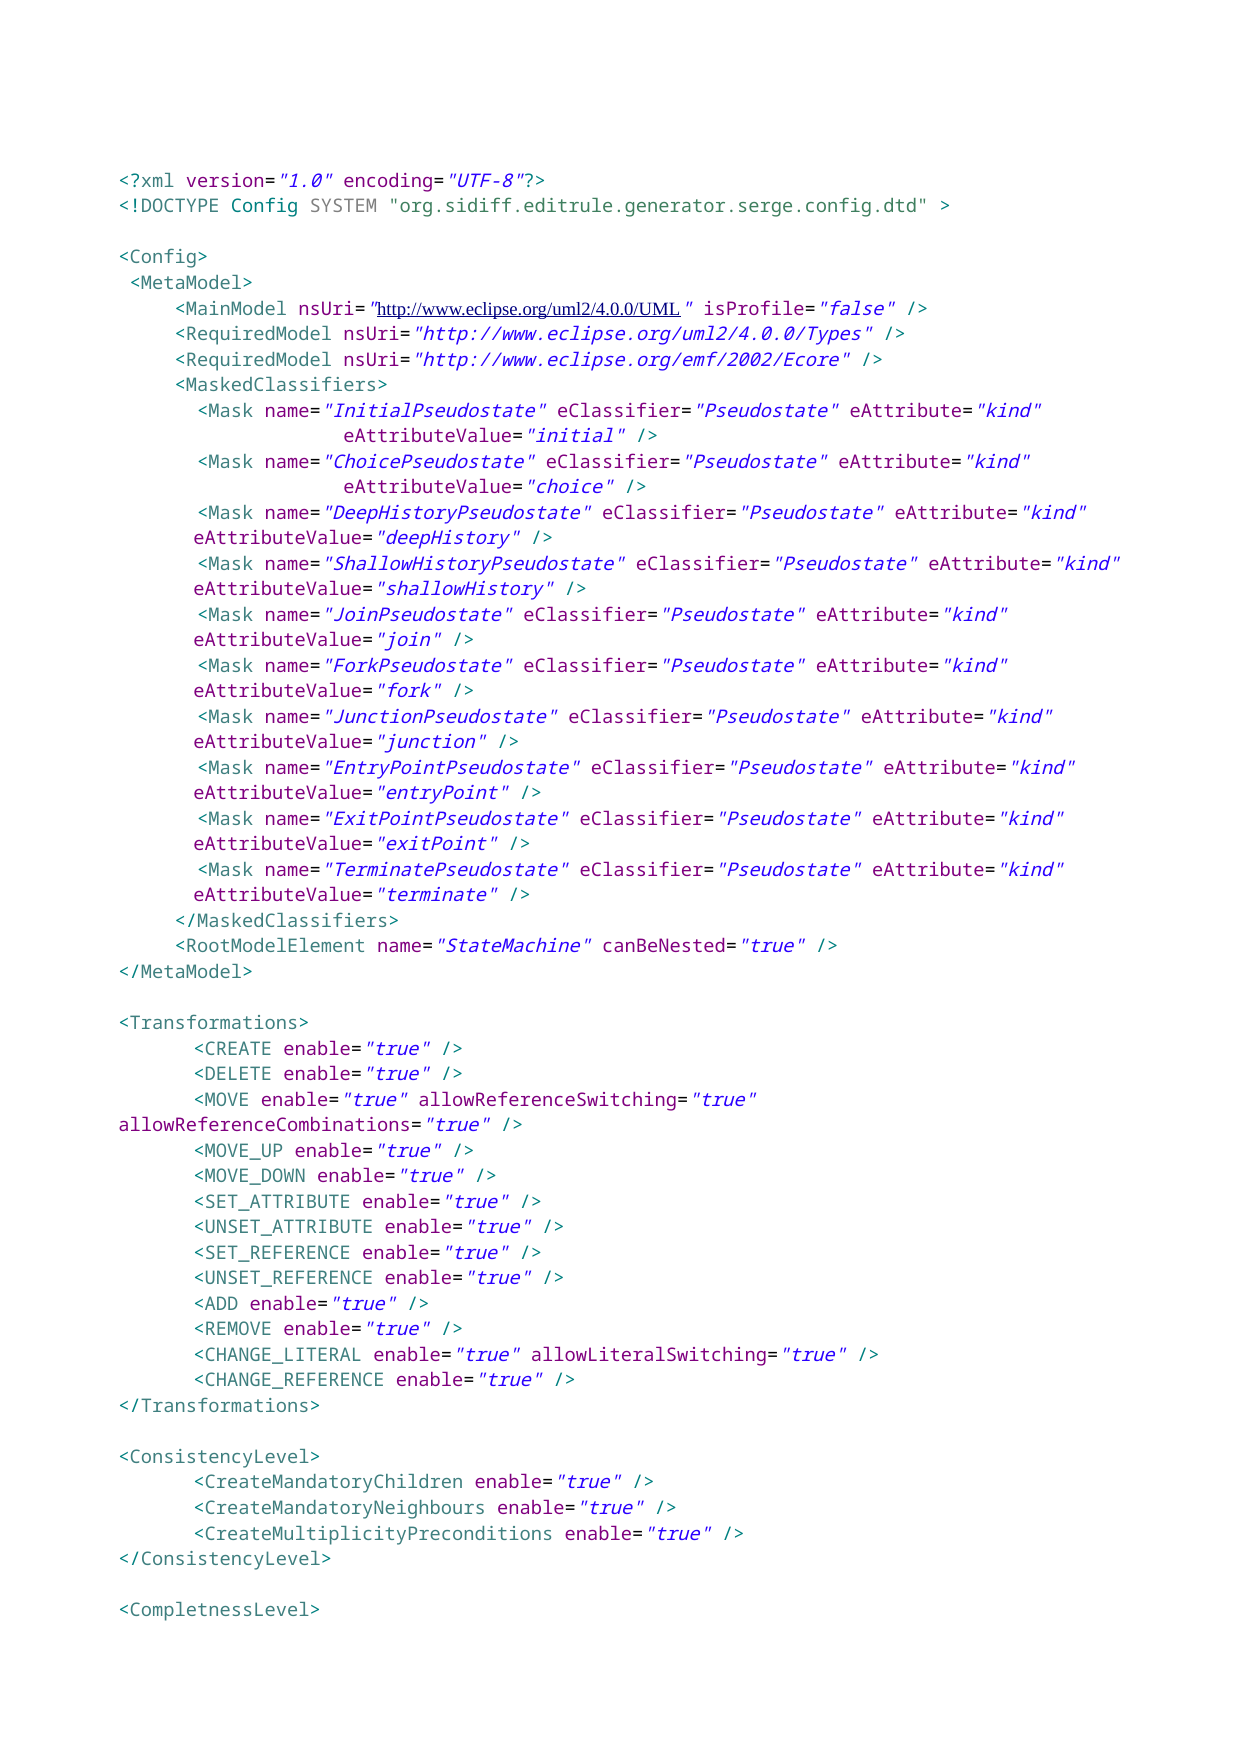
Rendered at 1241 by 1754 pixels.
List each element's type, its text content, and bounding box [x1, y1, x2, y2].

text <MetaModel> [118, 269, 1122, 295]
text <MaskedClassifiers> [118, 371, 1122, 397]
text <CreateMandatoryChildren enable="true" /> [118, 1469, 1122, 1494]
text <Mask name="ChoicePseudostate" eClassifier="Pseudostate" eAttribute="kind" eAttributeValue="choice" /> [118, 448, 1122, 499]
text <MOVE enable="true" allowReferenceSwitching="true" allowReferenceCombinations="true" /> [118, 1086, 1122, 1137]
text <Mask name="InitialPseudostate" eClassifier="Pseudostate" eAttribute="kind" eAttributeValue="initial" /> [118, 397, 1122, 448]
text <ConsistencyLevel> [118, 1443, 1122, 1469]
text <ADD enable="true" /> [118, 1290, 1122, 1316]
text <!DOCTYPE Config SYSTEM "org.sidiff.editrule.generator.serge.config.dtd" > [118, 193, 1122, 218]
text eAttributeValue="fork" /> [118, 678, 1122, 703]
text <Transformations> [118, 1009, 1122, 1035]
text <MOVE_DOWN enable="true" /> [118, 1162, 1122, 1188]
text <Config> [118, 244, 1122, 269]
text </ConsistencyLevel> [118, 1545, 1122, 1571]
text <Mask name="ForkPseudostate" eClassifier="Pseudostate" eAttribute="kind" [118, 652, 1122, 678]
text <RequiredModel nsUri="http://www.eclipse.org/uml2/4.0.0/Types" /> [118, 320, 1122, 346]
text <CreateMultiplicityPreconditions enable="true" /> [118, 1520, 1122, 1545]
text eAttributeValue="join" /> [118, 627, 1122, 652]
text <CHANGE_LITERAL enable="true" allowLiteralSwitching="true" /> [118, 1341, 1122, 1367]
text <UNSET_REFERENCE enable="true" /> [118, 1264, 1122, 1290]
text <MOVE_UP enable="true" /> [118, 1137, 1122, 1162]
text <DELETE enable="true" /> [118, 1060, 1122, 1086]
text <Mask name="TerminatePseudostate" eClassifier="Pseudostate" eAttribute="kind" eAttributeValue="terminate" /> [118, 856, 1122, 907]
text <CREATE enable="true" /> [118, 1035, 1122, 1060]
text <Mask name="JunctionPseudostate" eClassifier="Pseudostate" eAttribute="kind" eAttributeValue="junction" /> [118, 703, 1122, 754]
text <Mask name="EntryPointPseudostate" eClassifier="Pseudostate" eAttribute="kind" eAttributeValue="entryPoint" /> [118, 754, 1122, 805]
text <Mask name="JoinPseudostate" eClassifier="Pseudostate" eAttribute="kind" [118, 601, 1122, 627]
text <Mask name="DeepHistoryPseudostate" eClassifier="Pseudostate" eAttribute="kind" eAttributeValue="deepHistory" /> [118, 499, 1122, 550]
text <RequiredModel nsUri="http://www.eclipse.org/emf/2002/Ecore" /> [118, 346, 1122, 371]
text <Mask name="ShallowHistoryPseudostate" eClassifier="Pseudostate" eAttribute="kind" eAttributeValue="shallowHistory" /> [118, 550, 1122, 601]
text <?xml version="1.0" encoding="UTF-8"?> [118, 167, 1122, 193]
text <UNSET_ATTRIBUTE enable="true" /> [118, 1213, 1122, 1239]
text </MaskedClassifiers> [118, 907, 1122, 933]
text <Mask name="ExitPointPseudostate" eClassifier="Pseudostate" eAttribute="kind" eAttributeValue="exitPoint" /> [118, 805, 1122, 856]
text <MainModel nsUri="http://www.eclipse.org/uml2/4.0.0/UML" isProfile="false" /> [118, 295, 1122, 320]
text <CreateMandatoryNeighbours enable="true" /> [118, 1494, 1122, 1520]
text </Transformations> [118, 1392, 1122, 1418]
text <REMOVE enable="true" /> [118, 1316, 1122, 1341]
text <CHANGE_REFERENCE enable="true" /> [118, 1367, 1122, 1392]
text <RootModelElement name="StateMachine" canBeNested="true" /> [118, 933, 1122, 958]
text <SET_REFERENCE enable="true" /> [118, 1239, 1122, 1264]
text <SET_ATTRIBUTE enable="true" /> [118, 1188, 1122, 1213]
text <CompletnessLevel> [118, 1596, 1122, 1622]
text </MetaModel> [118, 958, 1122, 984]
